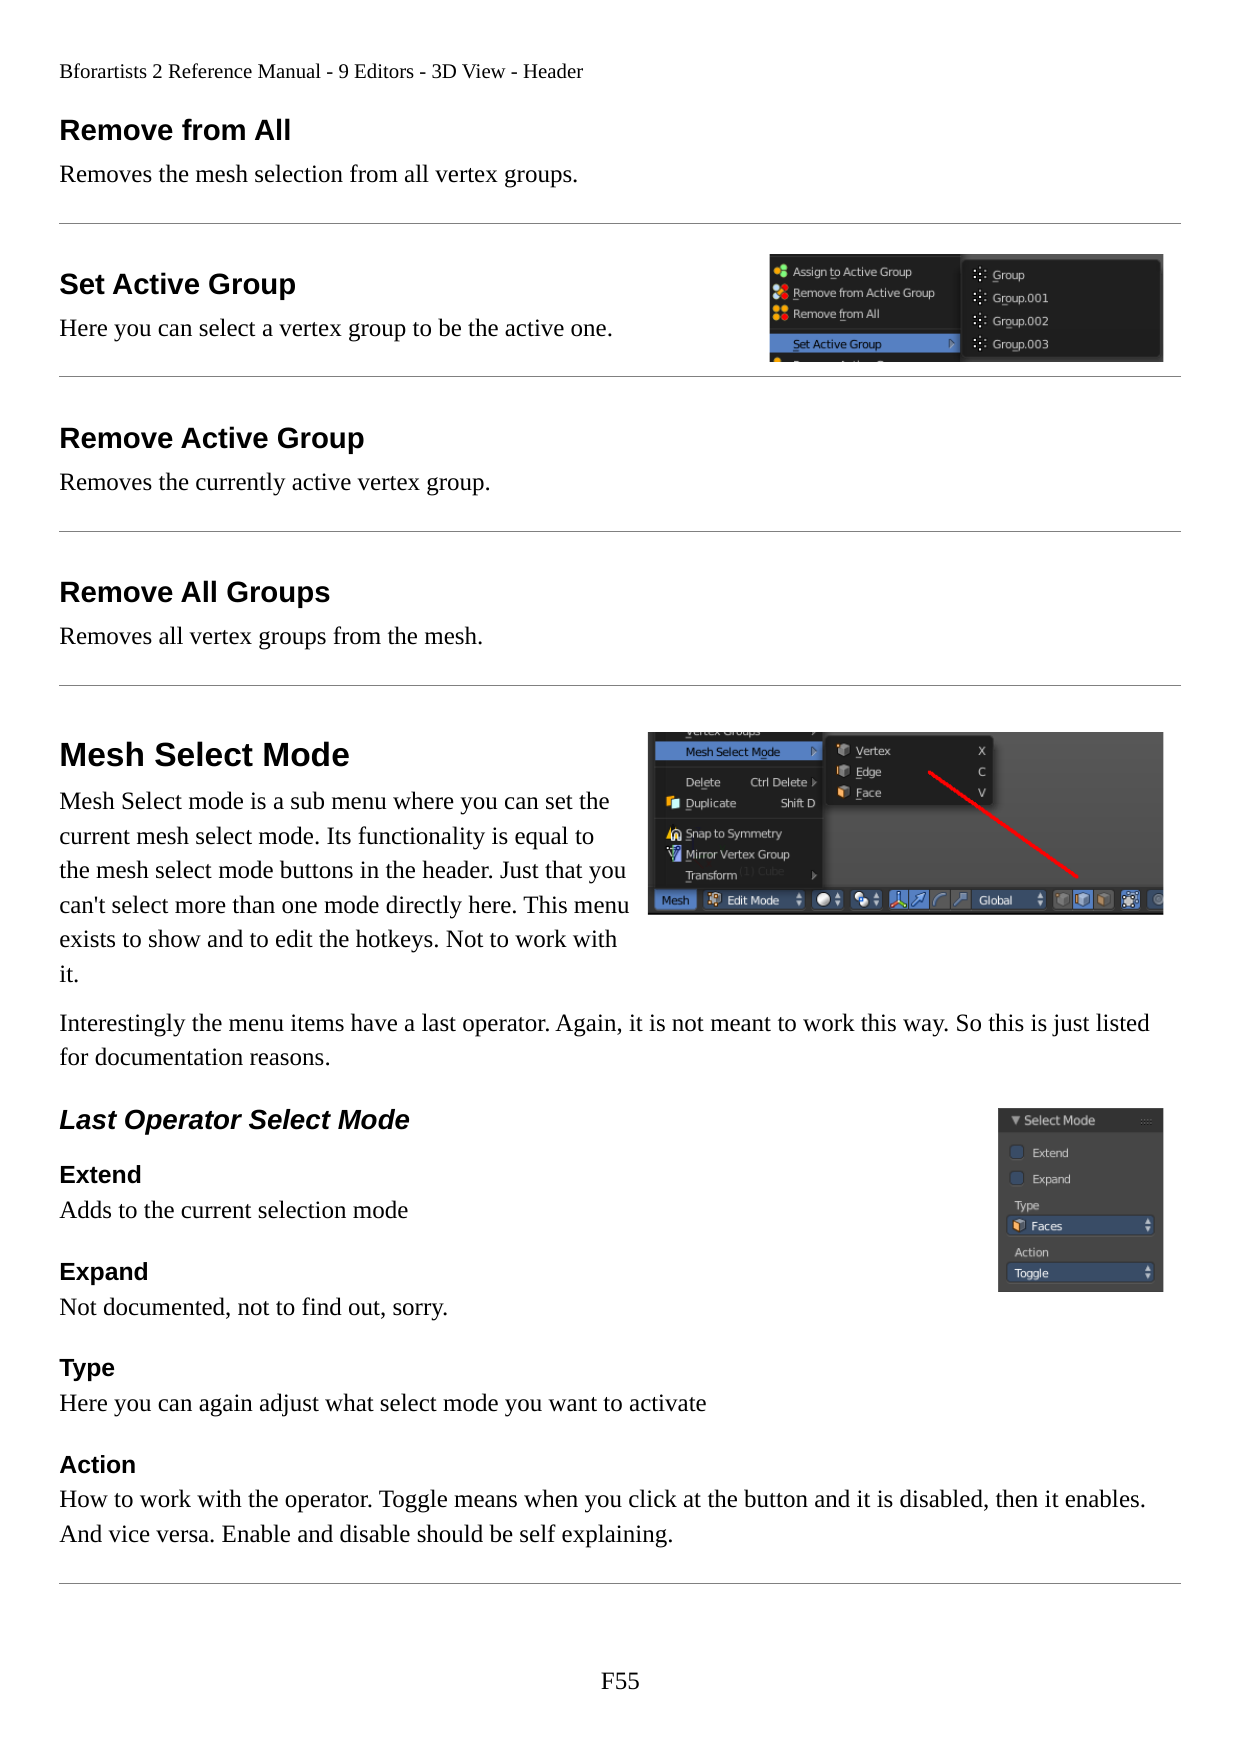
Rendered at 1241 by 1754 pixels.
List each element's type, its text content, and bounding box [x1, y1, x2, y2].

subtitle Last Operator Select Mode [59, 1104, 1181, 1136]
subtitle Mesh Select Mode [59, 735, 647, 774]
text Mesh Select mode is a sub menu where you can set the current mesh select mode. Its functionality is equal to the mesh select mode buttons in the header. Just that you can't select more than one mode directly here. This menu exists to show and to edit the hotkeys. Not to work with it. [59, 915, 1181, 987]
subtitle [1164, 1161, 1181, 1189]
text Removes the mesh selection from all vertex groups. [59, 159, 1181, 188]
text Removes all vertex groups from the mesh. [59, 621, 1181, 650]
text Adds to the current selection mode [59, 1195, 998, 1224]
subtitle [1164, 735, 1181, 774]
subtitle Remove from All [59, 113, 1181, 146]
text Interestingly the menu items have a last operator. Again, it is not meant to work this way. So this is just listed for documentation reasons. [59, 1008, 1181, 1071]
text Removes the currently active vertex group. [59, 467, 1181, 496]
subtitle Remove All Groups [59, 575, 1181, 608]
text Here you can select a vertex group to be the active one. [59, 313, 769, 342]
subtitle Extend [59, 1161, 998, 1189]
subtitle [1164, 1257, 1181, 1286]
subtitle Action [59, 1450, 1181, 1478]
text Not documented, not to find out, sorry. [59, 1292, 1181, 1321]
subtitle Remove Active Group [59, 421, 1181, 454]
text Here you can again adjust what select mode you want to activate [59, 1388, 1181, 1417]
subtitle [1164, 267, 1181, 300]
text How to work with the operator. Toggle means when you click at the button and it is disabled, then it enables. And vice versa. Enable and disable should be self explaining. [59, 1484, 1181, 1548]
subtitle Type [59, 1353, 1181, 1382]
picture [647, 732, 1164, 915]
picture [769, 254, 1164, 362]
picture [998, 1108, 1164, 1292]
subtitle Expand [59, 1257, 998, 1286]
subtitle Set Active Group [59, 267, 769, 300]
